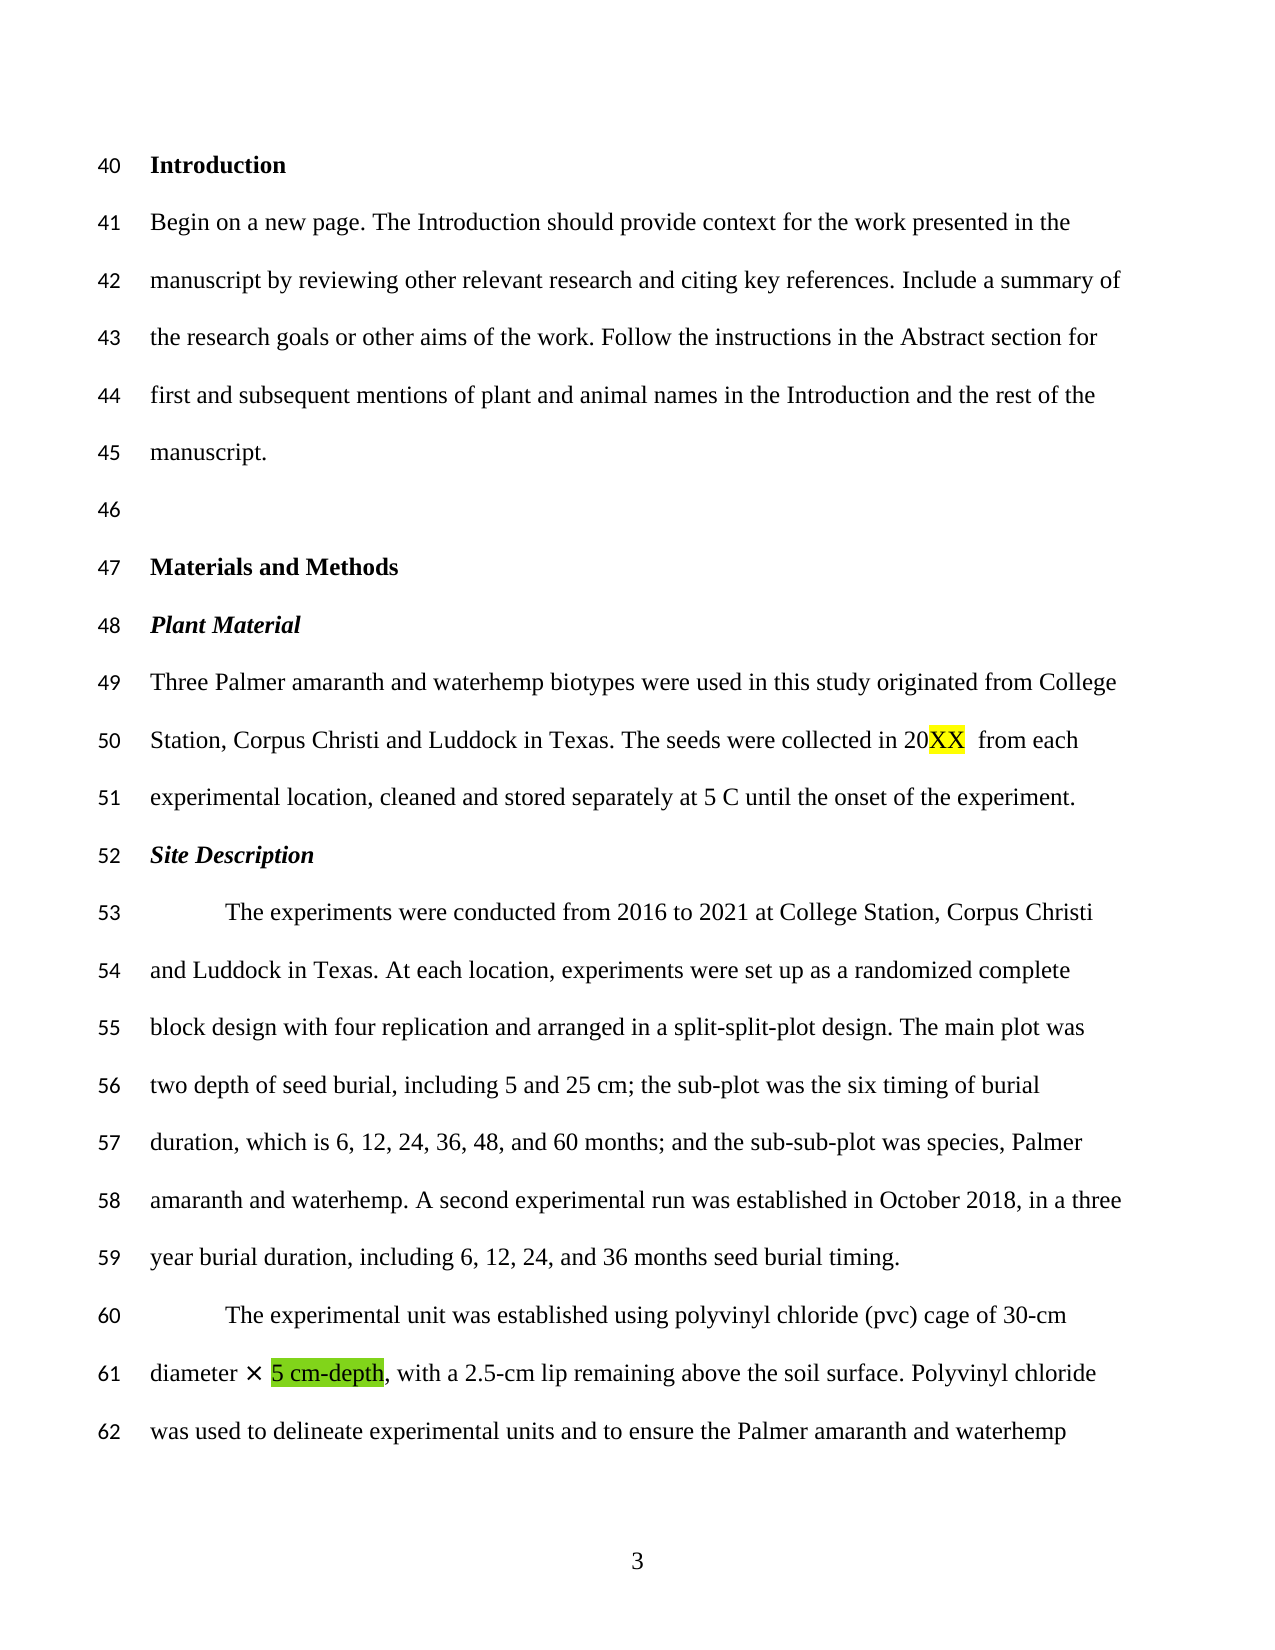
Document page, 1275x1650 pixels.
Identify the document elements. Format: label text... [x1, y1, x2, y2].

text The experimental unit was established using polyvinyl chloride (pvc) cage of 30-cm diameter × 5 cm-depth, with a 2.5-cm lip remaining above the soil surface. Polyvinyl chloride was used to delineate experimental units and to ensure the Palmer amaranth and waterhemp [150, 1300, 1125, 1445]
text Site Description [150, 840, 1125, 869]
text Plant Material [150, 610, 1125, 639]
text The experiments were conducted from 2016 to 2021 at College Station, Corpus Christi and Luddock in Texas. At each location, experiments were set up as a randomized complete block design with four replication and arranged in a split-split-plot design. The main plot was two depth of seed burial, including 5 and 25 cm; the sub-plot was the six timing of burial duration, which is 6, 12, 24, 36, 48, and 60 months; and the sub-sub-plot was species, Palmer amaranth and waterhemp. A second experimental run was established in October 2018, in a three year burial duration, including 6, 12, 24, and 36 months seed burial timing. [150, 897, 1125, 1271]
text Three Palmer amaranth and waterhemp biotypes were used in this study originated from College Station, Corpus Christi and Luddock in Texas. The seeds were collected in 20XX from each experimental location, cleaned and stored separately at 5 C until the onset of the experiment. [150, 667, 1125, 811]
text Materials and Methods [150, 552, 1125, 581]
text Introduction [150, 150, 1125, 179]
text Begin on a new page. The Introduction should provide context for the work presented in the manuscript by reviewing other relevant research and citing key references. Include a summary of the research goals or other aims of the work. Follow the instructions in the Abstract section for first and subsequent mentions of plant and animal names in the Introduction and the rest of the manuscript. [150, 207, 1125, 466]
